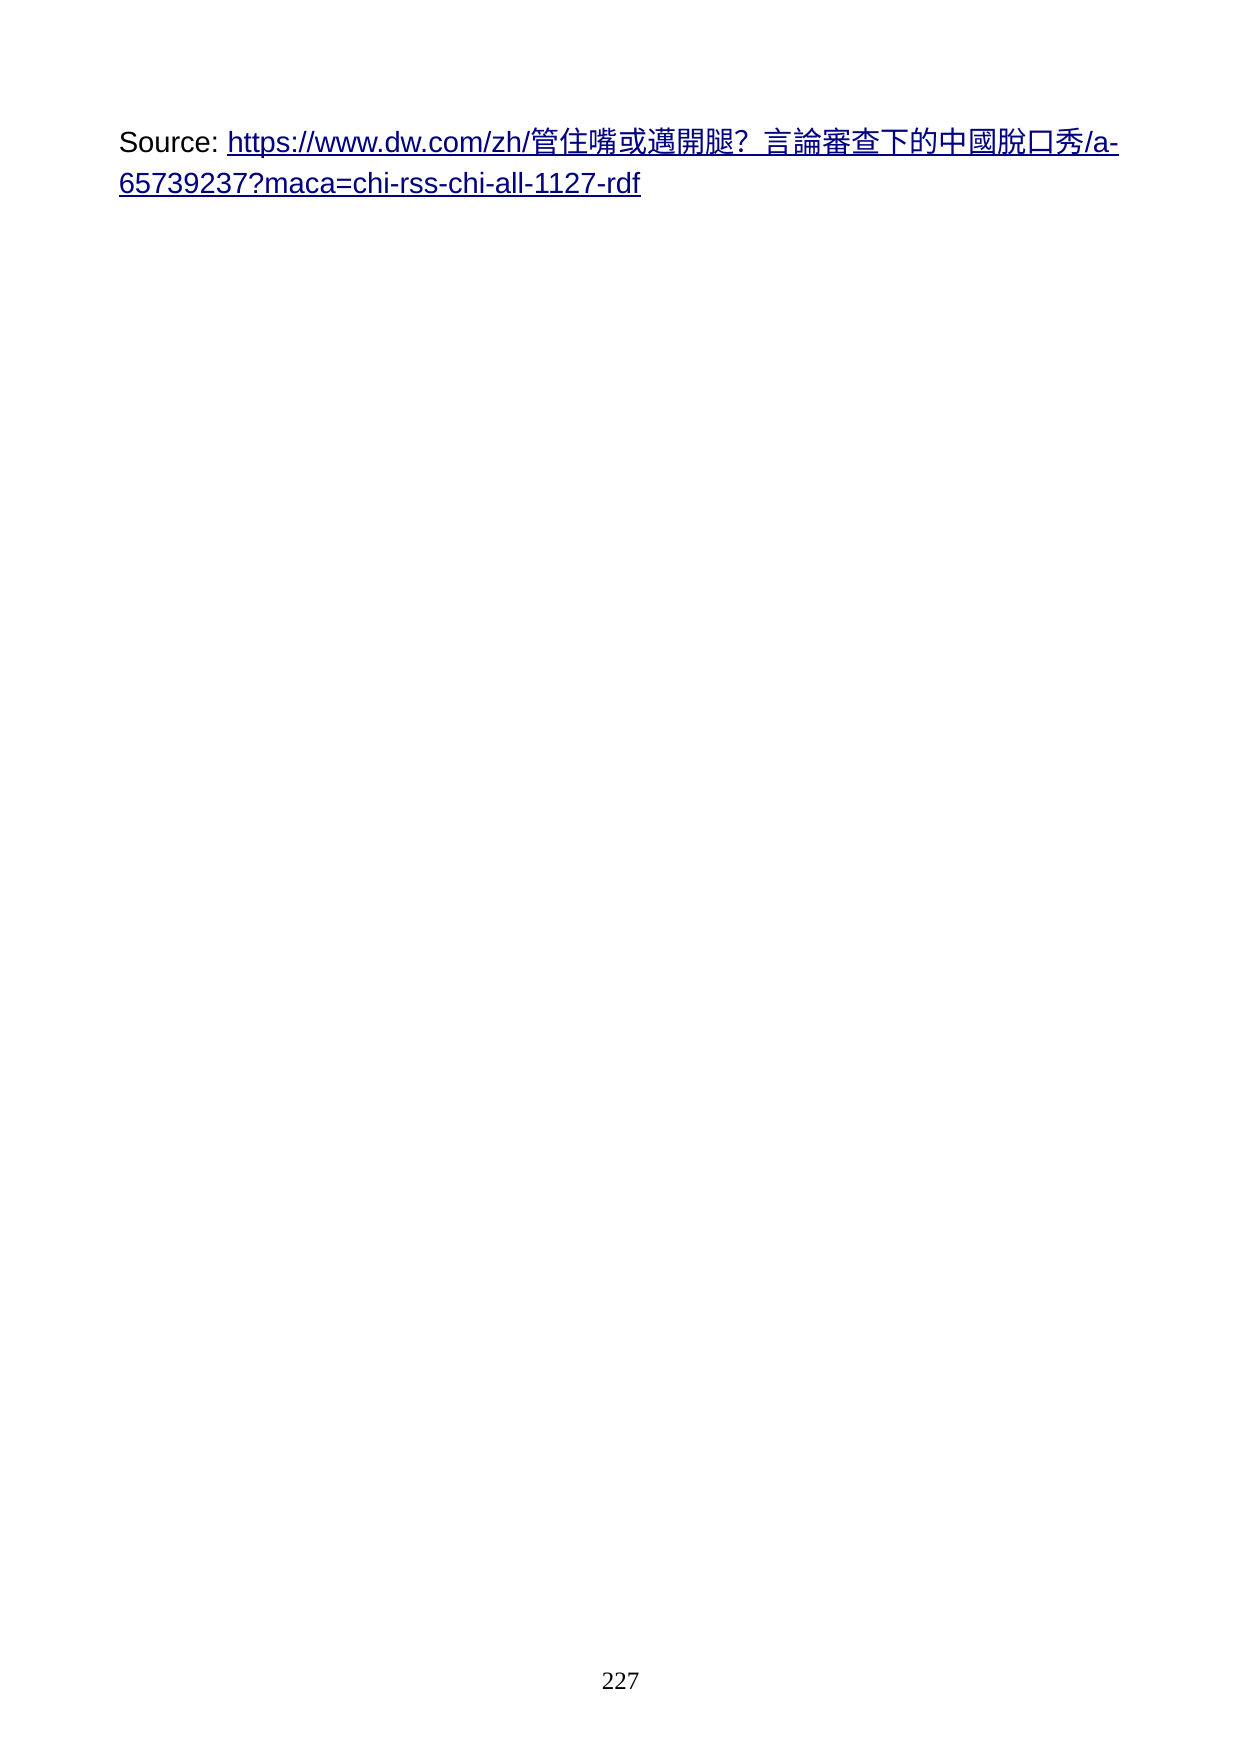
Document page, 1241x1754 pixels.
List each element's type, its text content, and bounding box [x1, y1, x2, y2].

text Source: https://www.dw.com/zh/管住嘴或邁開腿？言論審查下的中國脫口秀/a-65739237?maca=chi-rss-chi-all-1127-rdf [118, 118, 1122, 199]
